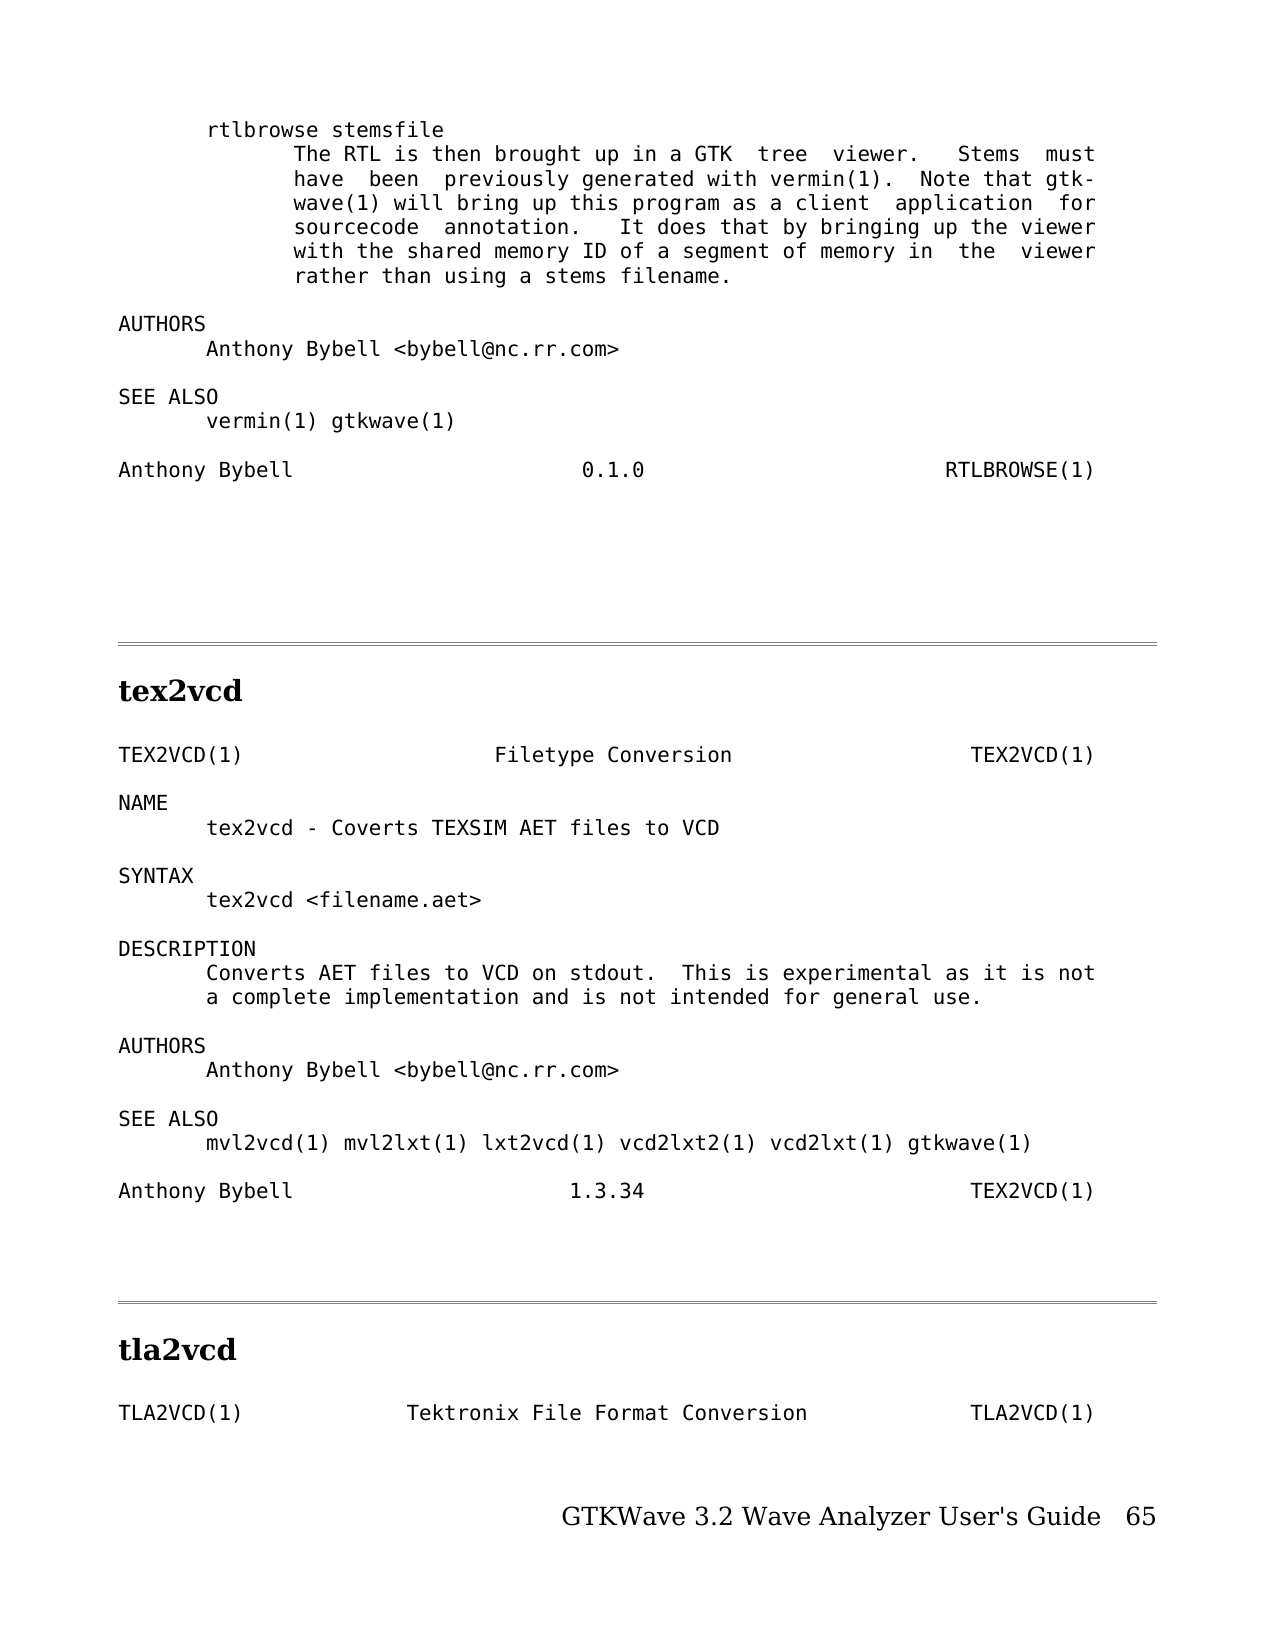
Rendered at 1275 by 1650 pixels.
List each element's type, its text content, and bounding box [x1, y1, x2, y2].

text SEE ALSO [118, 385, 1157, 409]
text rtlbrowse stemsfile [118, 118, 1157, 142]
text SEE ALSO [118, 1107, 1157, 1131]
text wave(1) will bring up this program as a client application for [118, 191, 1157, 215]
text Anthony Bybell <bybell@nc.rr.com> [118, 1058, 1157, 1082]
text a complete implementation and is not intended for general use. [118, 985, 1157, 1010]
text have been previously generated with vermin(1). Note that gtk- [118, 167, 1157, 191]
text tex2vcd [118, 674, 1157, 708]
text DESCRIPTION [118, 937, 1157, 961]
text with the shared memory ID of a segment of memory in the viewer [118, 239, 1157, 264]
text Anthony Bybell <bybell@nc.rr.com> [118, 337, 1157, 361]
text mvl2vcd(1) mvl2lxt(1) lxt2vcd(1) vcd2lxt2(1) vcd2lxt(1) gtkwave(1) [118, 1131, 1157, 1155]
text Converts AET files to VCD on stdout. This is experimental as it is not [118, 961, 1157, 985]
text vermin(1) gtkwave(1) [118, 409, 1157, 434]
text NAME [118, 791, 1157, 816]
text TEX2VCD(1) Filetype Conversion TEX2VCD(1) [118, 743, 1157, 767]
text The RTL is then brought up in a GTK tree viewer. Stems must [118, 142, 1157, 167]
text sourcecode annotation. It does that by bringing up the viewer [118, 215, 1157, 239]
text Anthony Bybell 0.1.0 RTLBROWSE(1) [118, 458, 1157, 482]
text TLA2VCD(1) Tektronix File Format Conversion TLA2VCD(1) [118, 1401, 1157, 1425]
text rather than using a stems filename. [118, 264, 1157, 288]
text tex2vcd - Coverts TEXSIM AET files to VCD [118, 816, 1157, 840]
text tla2vcd [118, 1333, 1157, 1367]
text AUTHORS [118, 312, 1157, 337]
text SYNTAX [118, 864, 1157, 888]
text Anthony Bybell 1.3.34 TEX2VCD(1) [118, 1179, 1157, 1204]
text tex2vcd <filename.aet> [118, 888, 1157, 913]
text AUTHORS [118, 1034, 1157, 1058]
